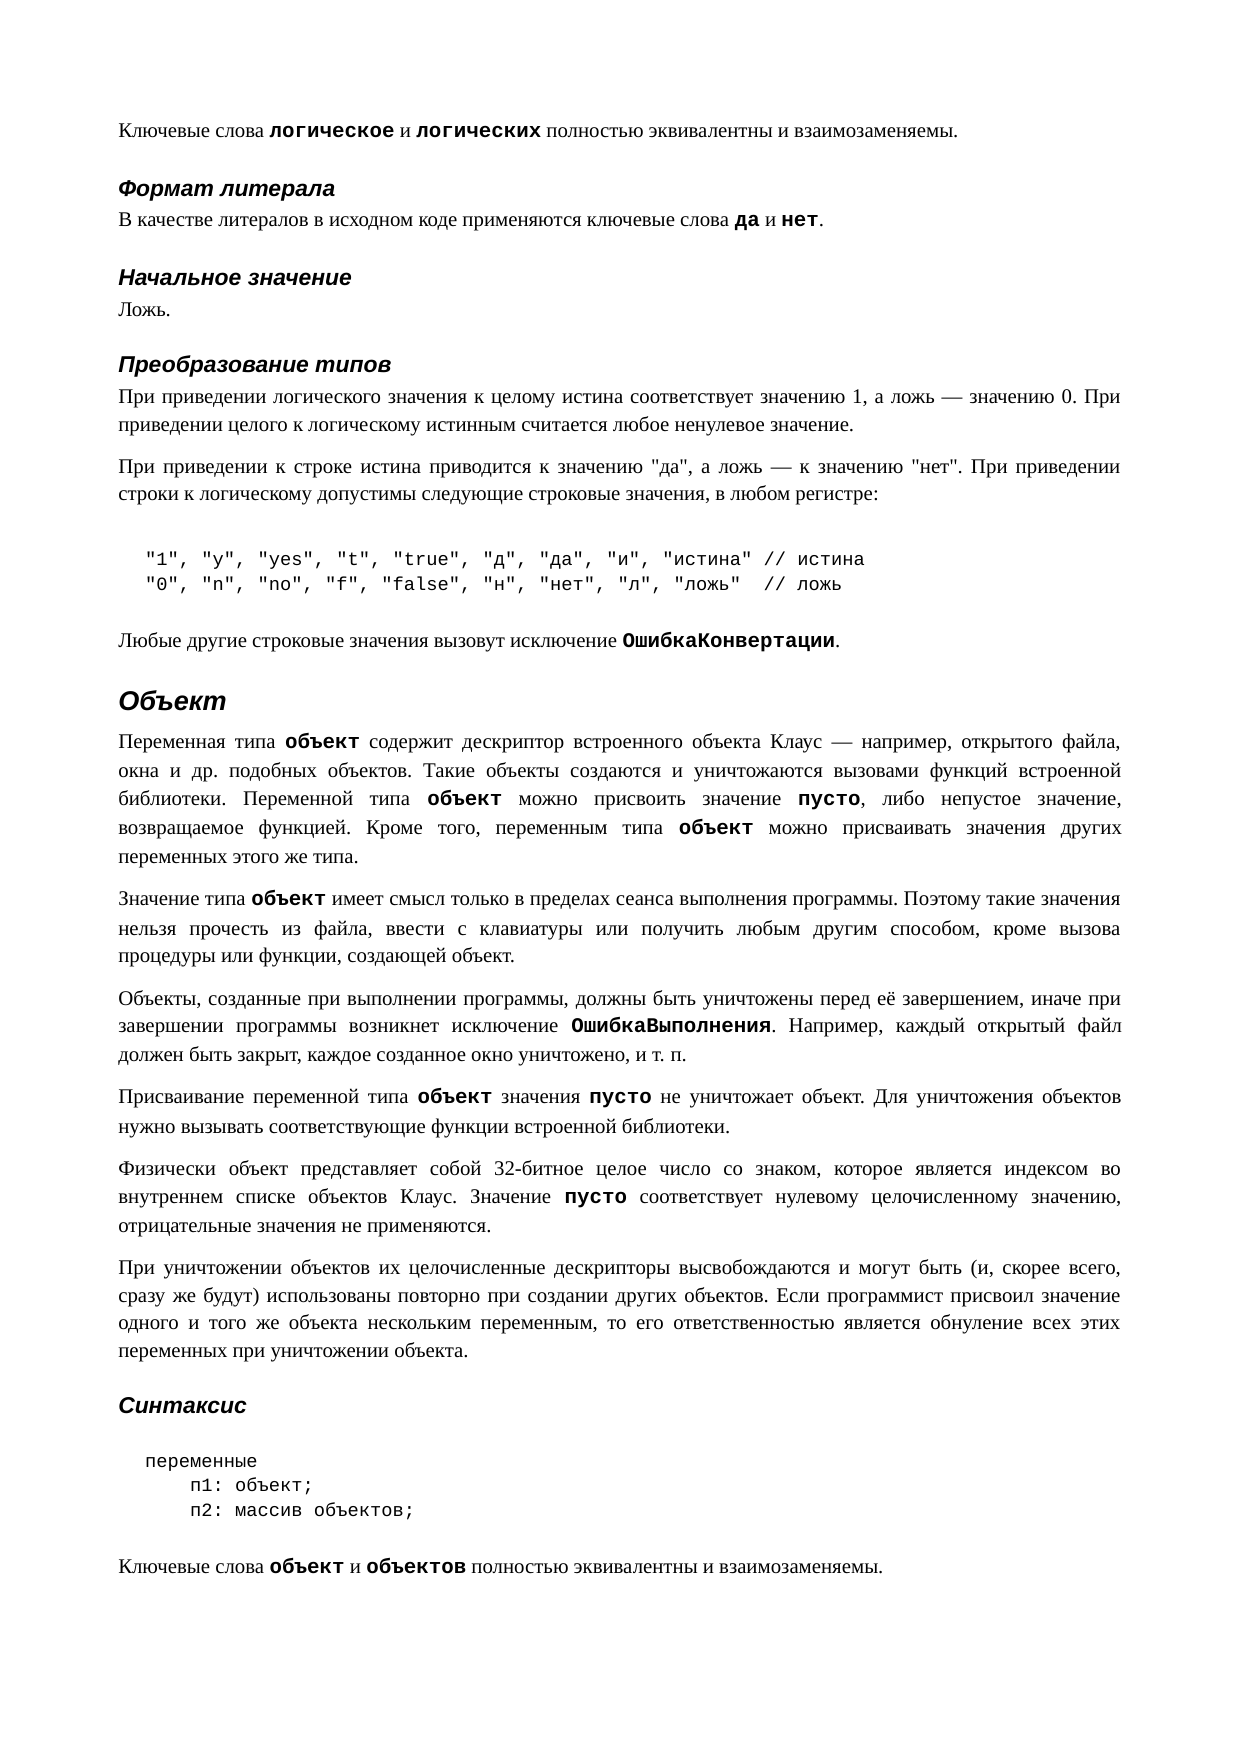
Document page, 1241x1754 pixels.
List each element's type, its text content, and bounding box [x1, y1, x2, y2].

text Объекты, созданные при выполнении программы, должны быть уничтожены перед её завершением, иначе при завершении программы возникнет исключение ОшибкаВыполнения. Например, каждый открытый файл должен быть закрыт, каждое созданное окно уничтожено, и т. п. [118, 985, 1122, 1066]
text Ложь. [118, 297, 1122, 321]
text В качестве литералов в исходном коде применяются ключевые слова да и нет. [118, 207, 1122, 233]
text переменные п1: объект; п2: массив объектов; [136, 1443, 1104, 1531]
text При уничтожении объектов их целочисленные дескрипторы высвобождаются и могут быть (и, скорее всего, сразу же будут) использованы повторно при создании других объектов. Если программист присвоил значение одного и того же объекта нескольким переменным, то его ответственностью является обнуление всех этих переменных при уничтожении объекта. [118, 1255, 1122, 1362]
text Физически объект представляет собой 32-битное целое число со знаком, которое является индексом во внутреннем списке объектов Клаус. Значение пусто соответствует нулевому целочисленному значению, отрицательные значения не применяются. [118, 1156, 1122, 1237]
text Значение типа объект имеет смысл только в пределах сеанса выполнения программы. Поэтому такие значения нельзя прочесть из файла, ввести с клавиатуры или получить любым другим способом, кроме вызова процедуры или функции, создающей объект. [118, 886, 1122, 967]
text При приведении к строке истина приводится к значению "да", а ложь — к значению "нет". При приведении строки к логическому допустимы следующие строковые значения, в любом регистре: [118, 454, 1122, 505]
text При приведении логического значения к целому истина соответствует значению 1, а ложь — значению 0. При приведении целого к логическому истинным считается любое ненулевое значение. [118, 384, 1122, 436]
subtitle Формат литерала [118, 175, 1122, 201]
text Любые другие строковые значения вызовут исключение ОшибкаКонвертации. [118, 628, 1122, 654]
text Ключевые слова объект и объектов полностью эквивалентны и взаимозаменяемы. [118, 1554, 1122, 1580]
subtitle Начальное значение [118, 264, 1122, 290]
text Присваивание переменной типа объект значения пусто не уничтожает объект. Для уничтожения объектов нужно вызывать соответствующие функции встроенной библиотеки. [118, 1084, 1122, 1138]
text Переменная типа объект содержит дескриптор встроенного объекта Клаус — например, открытого файла, окна и др. подобных объектов. Такие объекты создаются и уничтожаются вызовами функций встроенной библиотеки. Переменной типа объект можно присвоить значение пусто, либо непустое значение, возвращаемое функцией. Кроме того, переменным типа объект можно присваивать значения других переменных этого же типа. [118, 729, 1122, 868]
text "1", "y", "yes", "t", "true", "д", "да", "и", "истина" // истина [136, 541, 1104, 566]
text Ключевые слова логическое и логических полностью эквивалентны и взаимозаменяемы. [118, 118, 1122, 144]
subtitle Преобразование типов [118, 351, 1122, 378]
subtitle Объект [118, 685, 1122, 716]
subtitle Синтаксис [118, 1392, 1122, 1419]
text "0", "n", "no", "f", "false", "н", "нет", "л", "ложь" // ложь [136, 566, 1104, 604]
